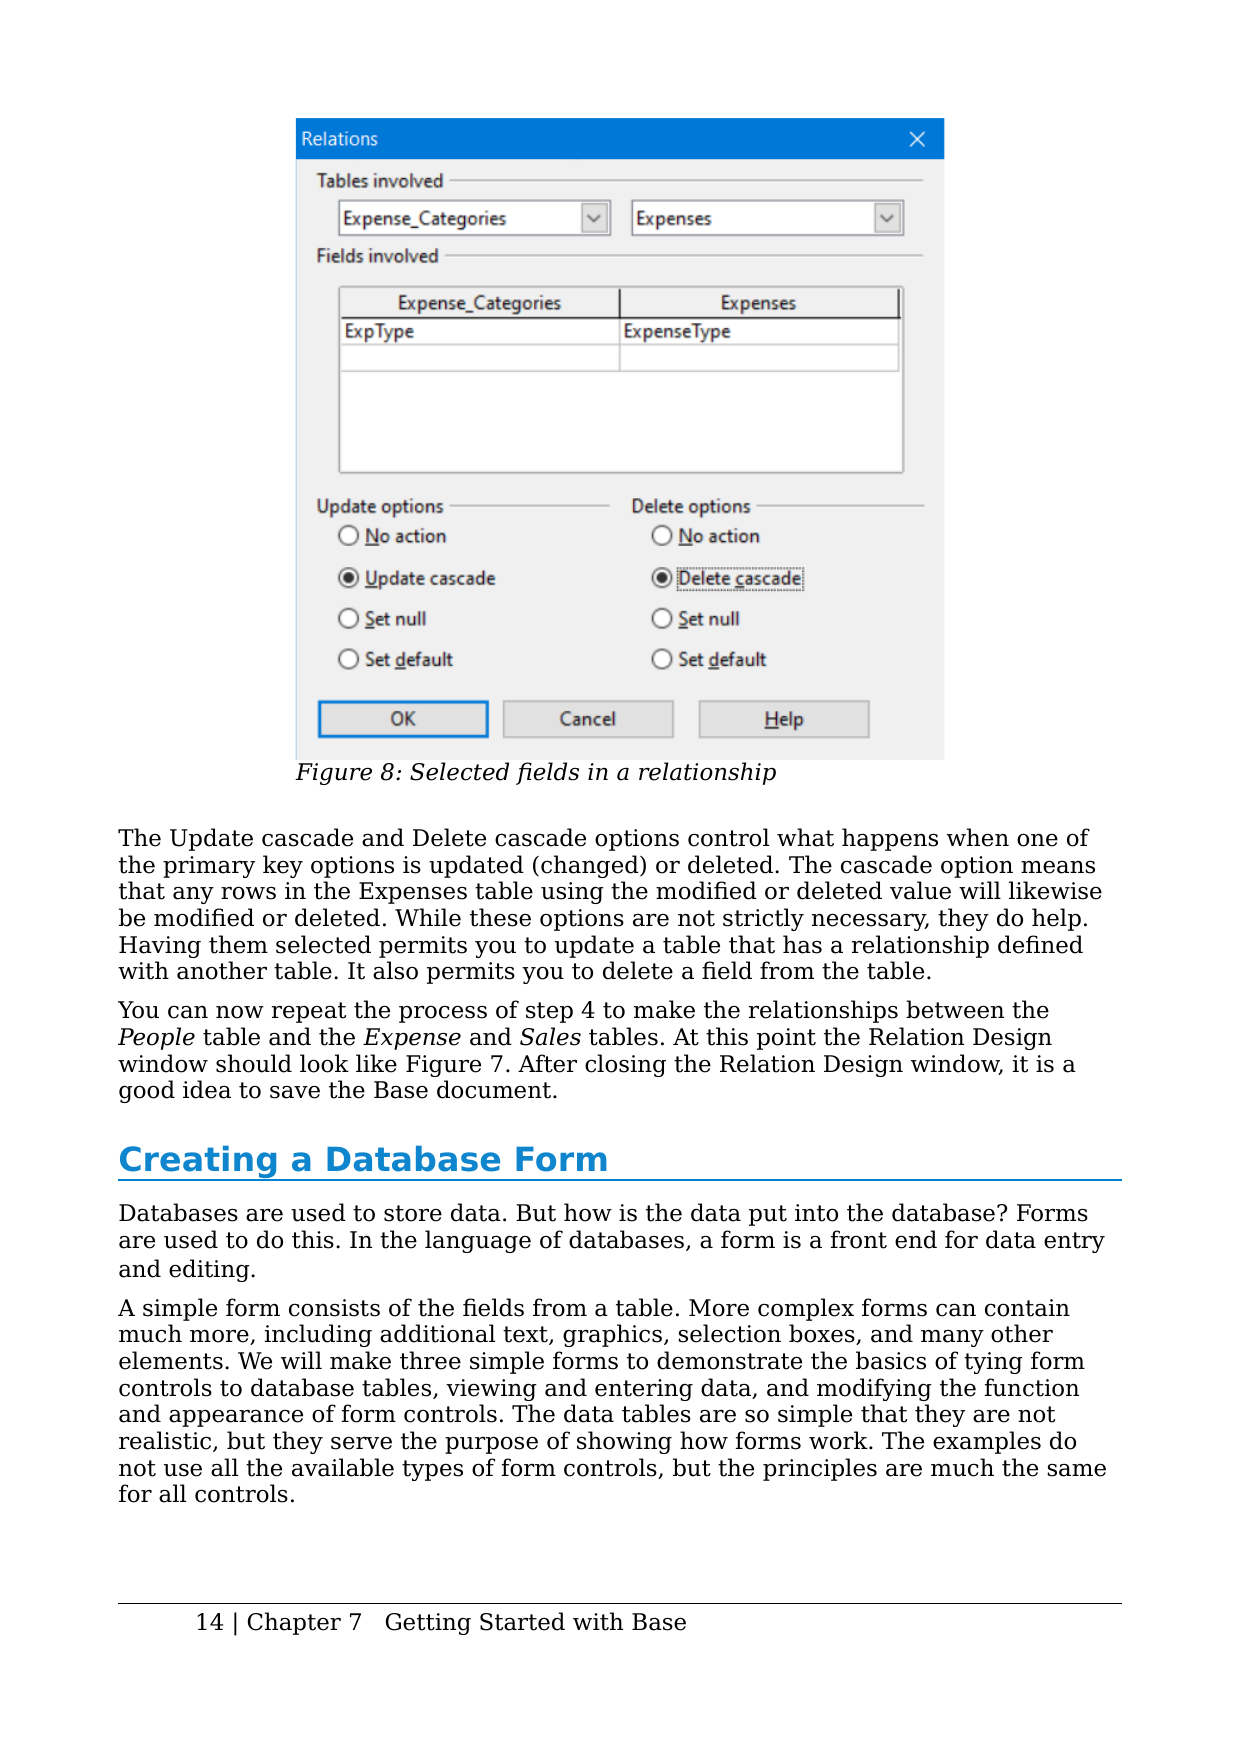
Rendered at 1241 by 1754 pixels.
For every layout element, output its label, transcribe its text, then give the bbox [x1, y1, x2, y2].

text The Update cascade and Delete cascade options control what happens when one of the primary key options is updated (changed) or deleted. The cascade option means that any rows in the Expenses table using the modified or deleted value will likewise be modified or deleted. While these options are not strictly necessary, they do help. Having them selected permits you to update a table that has a relationship defined with another table. It also permits you to delete a field from the table. [118, 825, 1122, 985]
subtitle Creating a Database Form [118, 1141, 1122, 1179]
text Databases are used to store data. But how is the data put into the database? Forms are used to do this. In the language of databases, a form is a front end for data entry and editing. [118, 1200, 1122, 1282]
text You can now repeat the process of step 4 to make the relationships between the People table and the Expense and Sales tables. At this point the Relation Design window should look like Figure 7. After closing the Relation Design window, it is a good idea to save the Base document. [118, 998, 1122, 1104]
text Figure 8: Selected fields in a relationship [296, 760, 944, 786]
picture [295, 118, 945, 760]
text A simple form consists of the fields from a table. More complex forms can contain much more, including additional text, graphics, selection boxes, and many other elements. We will make three simple forms to demonstrate the basics of tying form controls to database tables, viewing and entering data, and modifying the function and appearance of form controls. The data tables are so simple that they are not realistic, but they serve the purpose of showing how forms work. The examples do not use all the available types of form controls, but the principles are much the same for all controls. [118, 1295, 1122, 1508]
